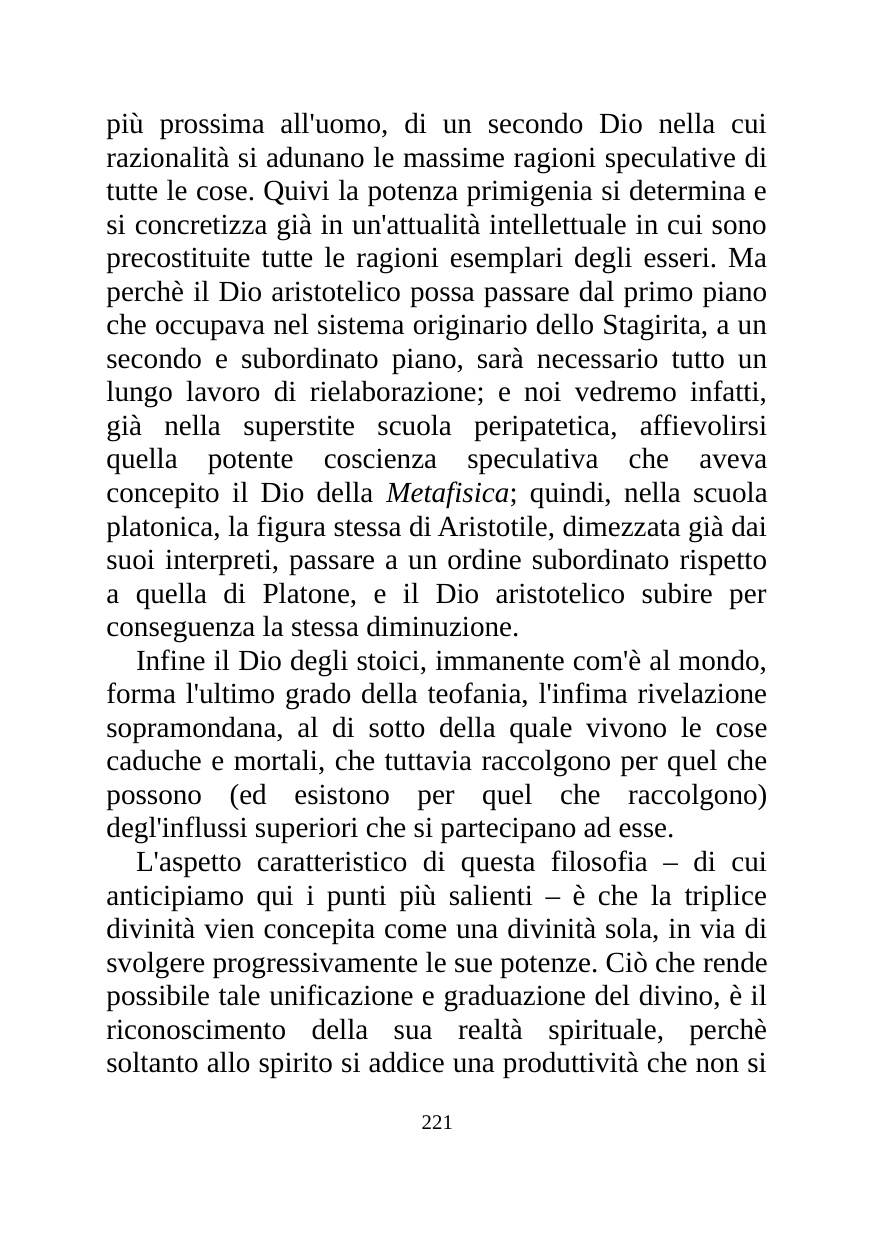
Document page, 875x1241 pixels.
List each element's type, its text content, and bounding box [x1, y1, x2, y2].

text Infine il Dio degli stoici, immanente com'è al mondo, forma l'ultimo grado della teofania, l'infima rivelazione sopramondana, al di sotto della quale vivono le cose caduche e mortali, che tuttavia raccolgono per quel che possono (ed esistono per quel che raccolgono) degl'influssi superiori che si partecipano ad esse. [106, 643, 768, 844]
text L'aspetto caratteristico di questa filosofia – di cui anticipiamo qui i punti più salienti – è che la triplice divinità vien concepita come una divinità sola, in via di svolgere progressivamente le sue potenze. Ciò che rende possibile tale unificazione e graduazione del divino, è il riconoscimento della sua realtà spirituale, perchè soltanto allo spirito si addice una produttività che non si [106, 844, 768, 1079]
text più prossima all'uomo, di un secondo Dio nella cui razionalità si adunano le massime ragioni speculative di tutte le cose. Quivi la potenza primigenia si determina e si concretizza già in un'attualità intellettuale in cui sono precostituite tutte le ragioni esemplari degli esseri. Ma perchè il Dio aristotelico possa passare dal primo piano che occupava nel sistema originario dello Stagirita, a un secondo e subordinato piano, sarà necessario tutto un lungo lavoro di rielaborazione; e noi vedremo infatti, già nella superstite scuola peripatetica, affievolirsi quella potente coscienza speculativa che aveva concepito il Dio della Metafisica; quindi, nella scuola platonica, la figura stessa di Aristotile, dimezzata già dai suoi interpreti, passare a un ordine subordinato rispetto a quella di Platone, e il Dio aristotelico subire per conseguenza la stessa diminuzione. [106, 106, 768, 643]
